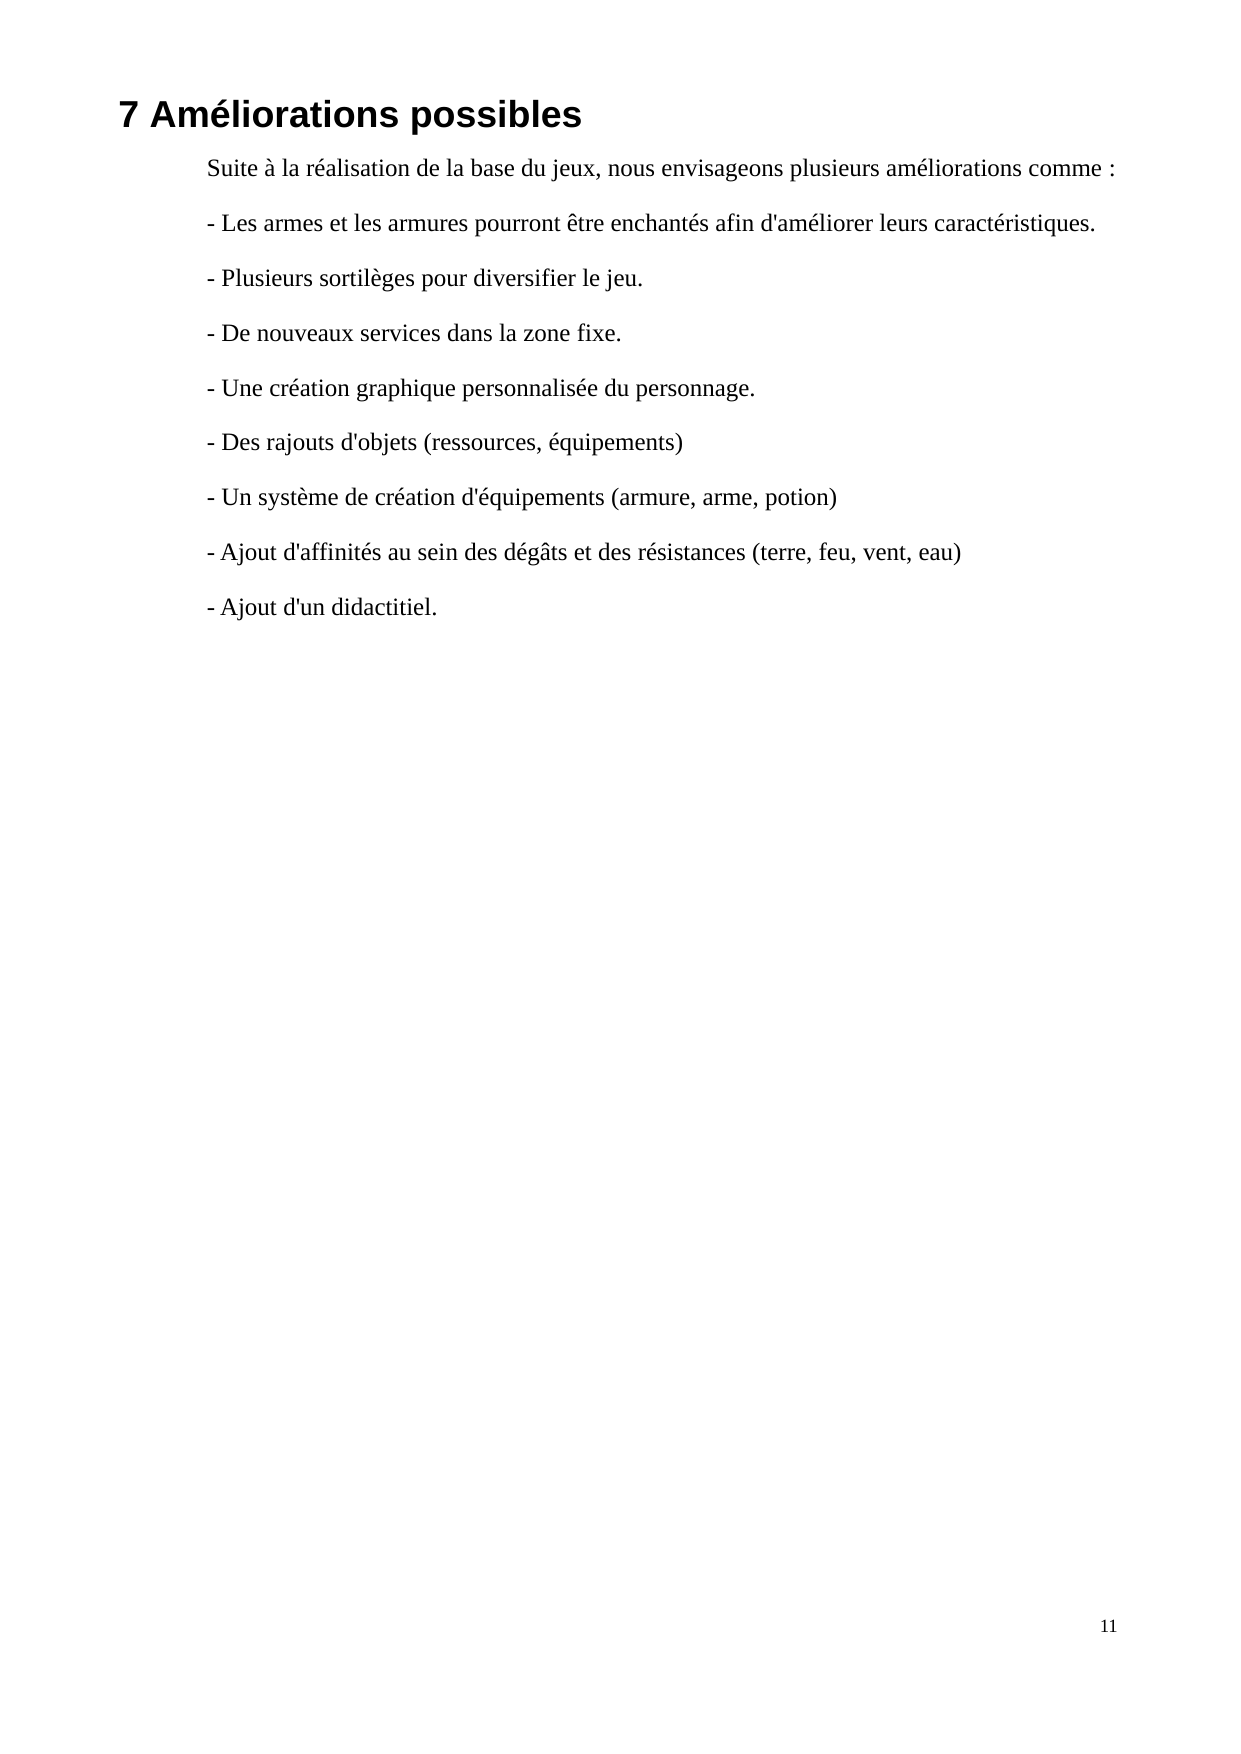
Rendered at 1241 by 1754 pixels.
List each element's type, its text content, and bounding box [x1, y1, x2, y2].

subtitle Améliorations possibles [118, 92, 1122, 135]
text - Des rajouts d'objets (ressources, équipements) [118, 427, 1122, 456]
text - Une création graphique personnalisée du personnage. [118, 373, 1122, 401]
text - Un système de création d'équipements (armure, arme, potion) [118, 482, 1122, 511]
text Suite à la réalisation de la base du jeux, nous envisageons plusieurs améliorations comme : [118, 153, 1122, 182]
text - De nouveaux services dans la zone fixe. [118, 318, 1122, 346]
text - Les armes et les armures pourront être enchantés afin d'améliorer leurs caractéristiques. [118, 208, 1122, 237]
text - Ajout d'affinités au sein des dégâts et des résistances (terre, feu, vent, eau) [118, 537, 1122, 566]
text - Ajout d'un didactitiel. [118, 592, 1122, 621]
text - Plusieurs sortilèges pour diversifier le jeu. [118, 263, 1122, 292]
